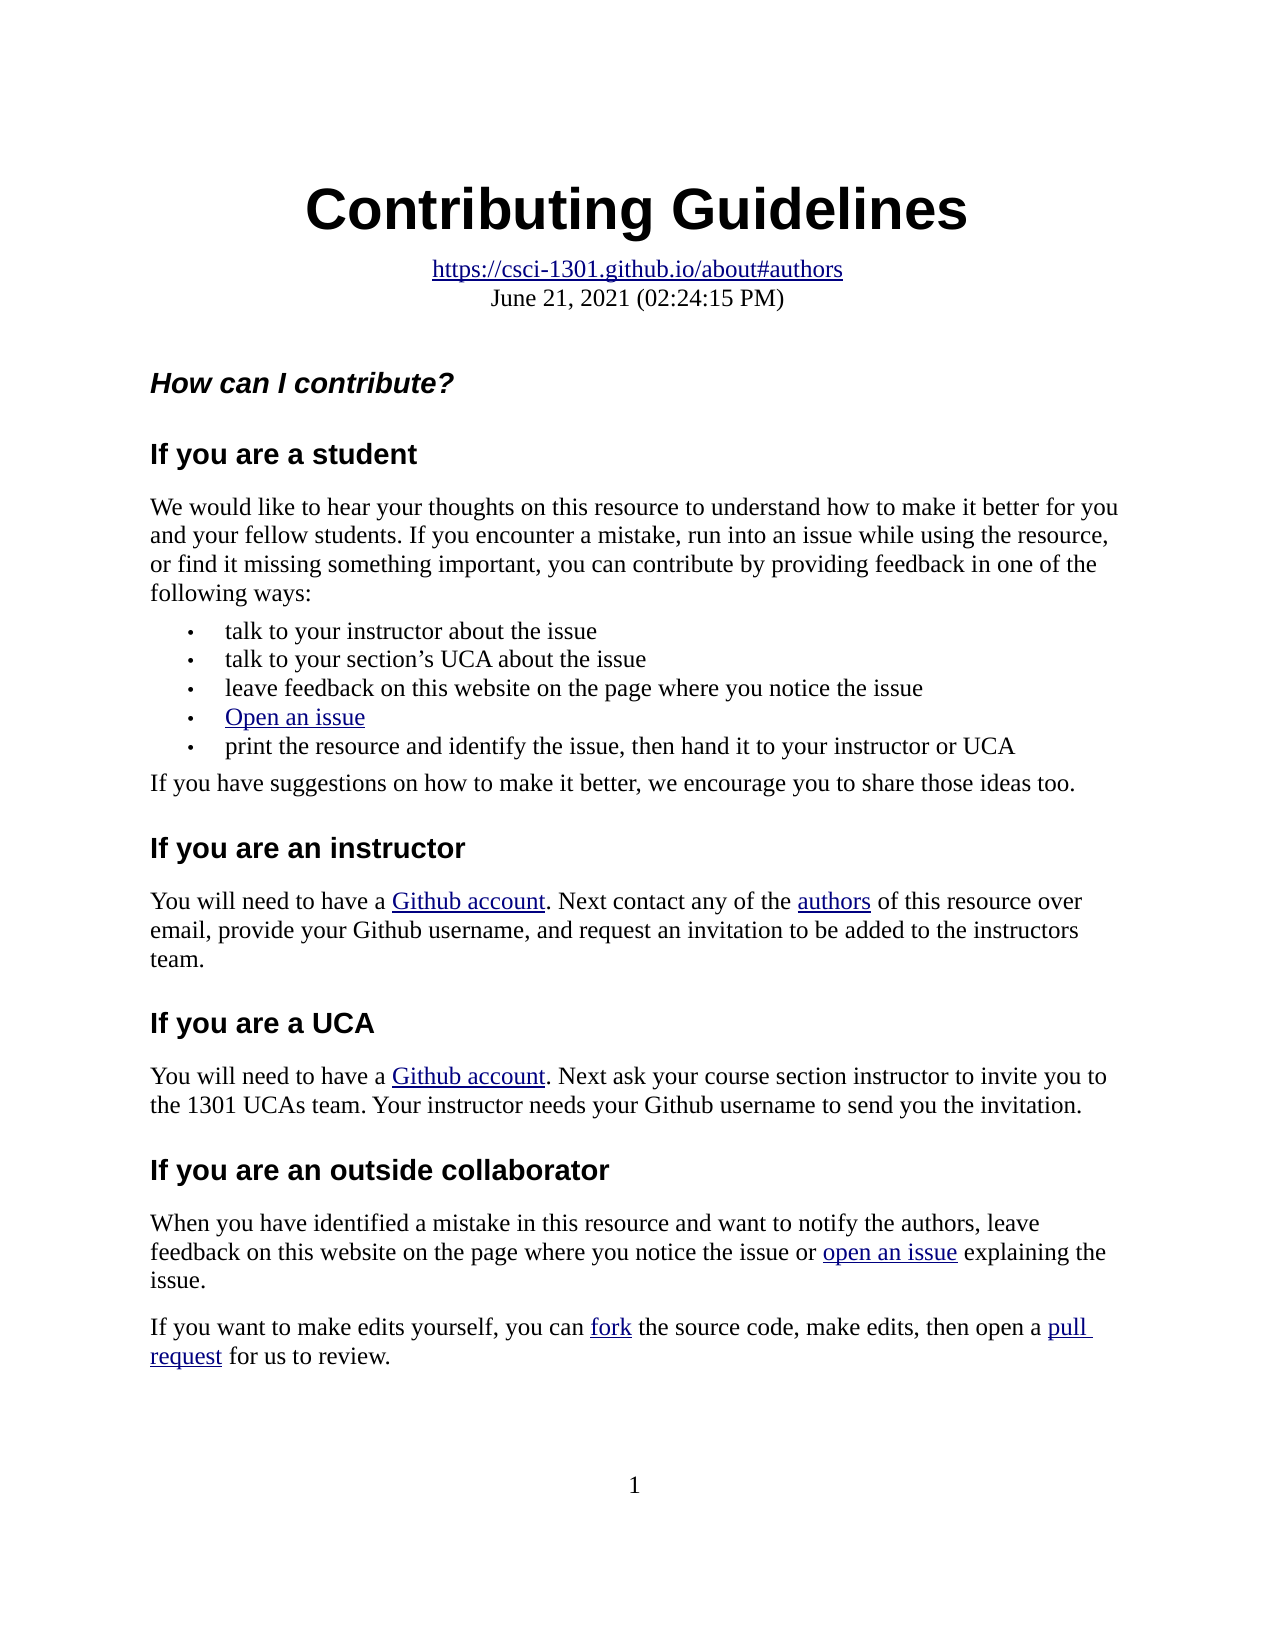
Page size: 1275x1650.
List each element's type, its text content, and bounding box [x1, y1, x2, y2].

text When you have identified a mistake in this resource and want to notify the authors, leave feedback on this website on the page where you notice the issue or open an issue explaining the issue. [150, 1208, 1125, 1294]
text If you want to make edits yourself, you can fork the source code, make edits, then open a pull request for us to review. [150, 1312, 1125, 1369]
title Contributing Guidelines [150, 175, 1125, 242]
text If you have suggestions on how to make it better, we encourage you to share those ideas too. [150, 768, 1125, 797]
text June 21, 2021 (02:24:15 PM) [150, 283, 1125, 312]
list Open an issue [187, 702, 1125, 731]
text You will need to have a Github account. Next contact any of the authors of this resource over email, provide your Github username, and request an invitation to be added to the instructors team. [150, 886, 1125, 972]
subtitle How can I contribute? [150, 366, 1125, 399]
list leave feedback on this website on the page where you notice the issue [187, 673, 1125, 702]
subtitle If you are a UCA [150, 1006, 1125, 1040]
subtitle If you are an instructor [150, 831, 1125, 865]
text https://csci-1301.github.io/about#authors [150, 254, 1125, 283]
text You will need to have a Github account. Next ask your course section instructor to invite you to the 1301 UCAs team. Your instructor needs your Github username to send you the invitation. [150, 1061, 1125, 1119]
subtitle If you are an outside collaborator [150, 1153, 1125, 1186]
list talk to your instructor about the issue [187, 616, 1125, 644]
subtitle If you are a student [150, 437, 1125, 470]
text We would like to hear your thoughts on this resource to understand how to make it better for you and your fellow students. If you encounter a mistake, run into an issue while using the resource, or find it missing something important, you can contribute by providing feedback in one of the following ways: [150, 492, 1125, 607]
list print the resource and identify the issue, then hand it to your instructor or UCA [187, 731, 1125, 759]
list talk to your section’s UCA about the issue [187, 644, 1125, 673]
